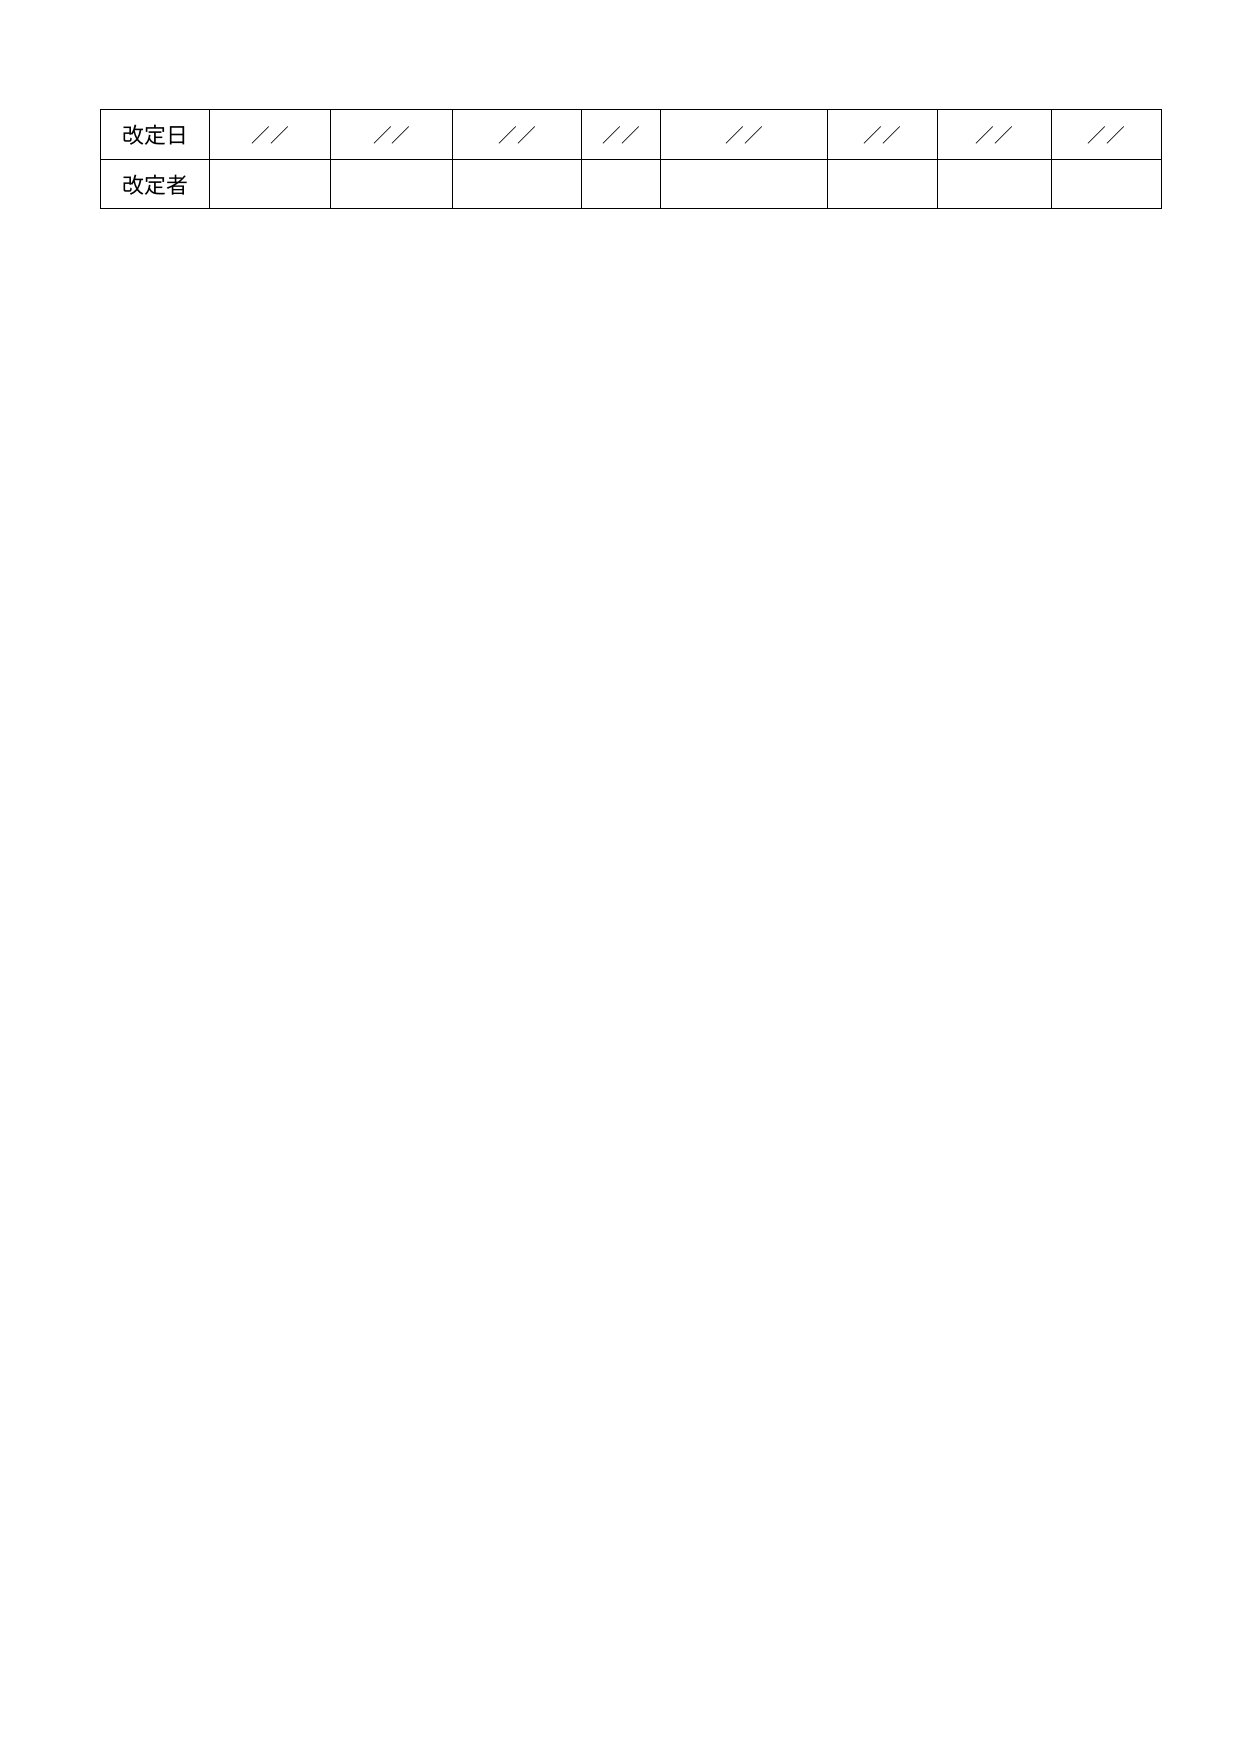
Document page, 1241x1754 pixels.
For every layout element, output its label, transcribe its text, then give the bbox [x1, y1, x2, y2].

table_cell 改定日 [101, 110, 209, 158]
table_cell [331, 160, 452, 208]
table_cell [453, 160, 581, 208]
table_cell [582, 160, 660, 208]
table_cell ／／ [582, 110, 660, 158]
table_cell [210, 160, 330, 208]
table_cell ／／ [331, 110, 452, 158]
table_cell 改定者 [101, 160, 209, 208]
table_cell ／／ [453, 110, 581, 158]
table_cell [828, 160, 937, 208]
table_cell [938, 160, 1051, 208]
table_cell ／／ [938, 110, 1051, 158]
table_cell ／／ [661, 110, 827, 158]
table_cell ／／ [1052, 110, 1161, 158]
table_cell ／／ [210, 110, 330, 158]
table_cell ／／ [828, 110, 937, 158]
table_cell [661, 160, 827, 208]
table_cell [1052, 160, 1161, 208]
